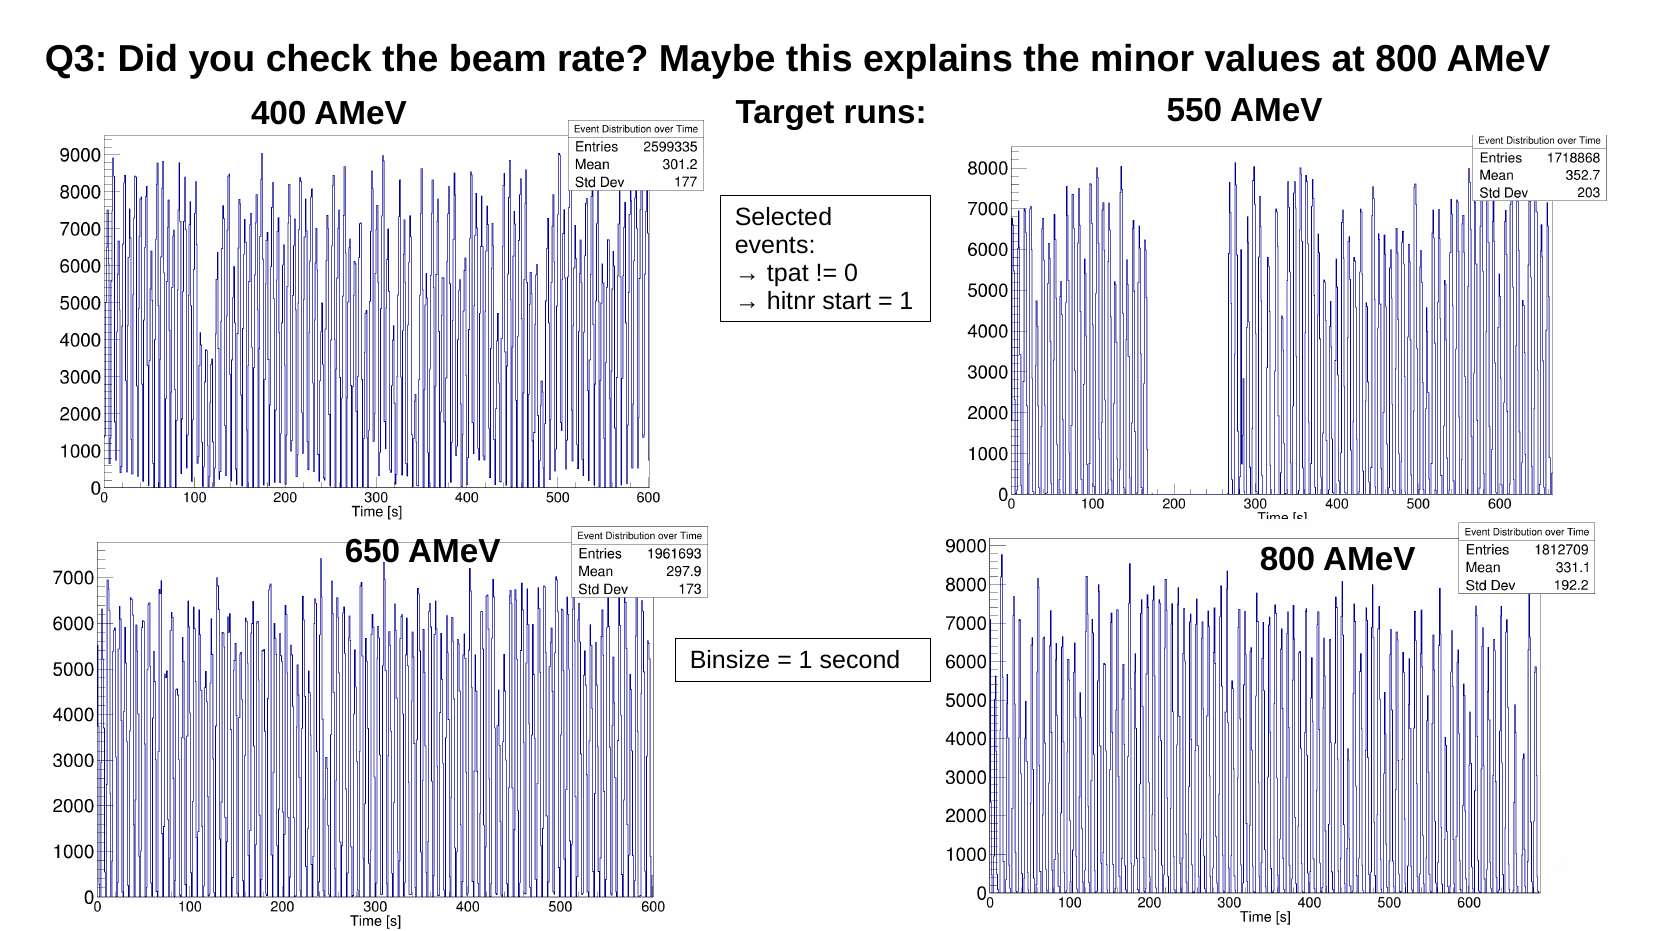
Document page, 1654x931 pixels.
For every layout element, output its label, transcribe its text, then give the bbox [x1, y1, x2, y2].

text_box 400 AMeV [236, 86, 447, 139]
text_box 800 AMeV [1245, 533, 1456, 586]
text_box 650 AMeV [330, 525, 541, 577]
text_box Target runs: [720, 86, 950, 139]
picture [45, 116, 713, 931]
text_box 550 AMeV [1151, 84, 1362, 136]
text_box Q3: Did you check the beam rate? Maybe this explains the minor values at 800 AMeV [30, 30, 1591, 129]
picture [930, 135, 1608, 931]
text_box Selected events: → tpat != 0 → hitnr start = 1 [720, 195, 931, 322]
text_box Binsize = 1 second [675, 638, 931, 682]
